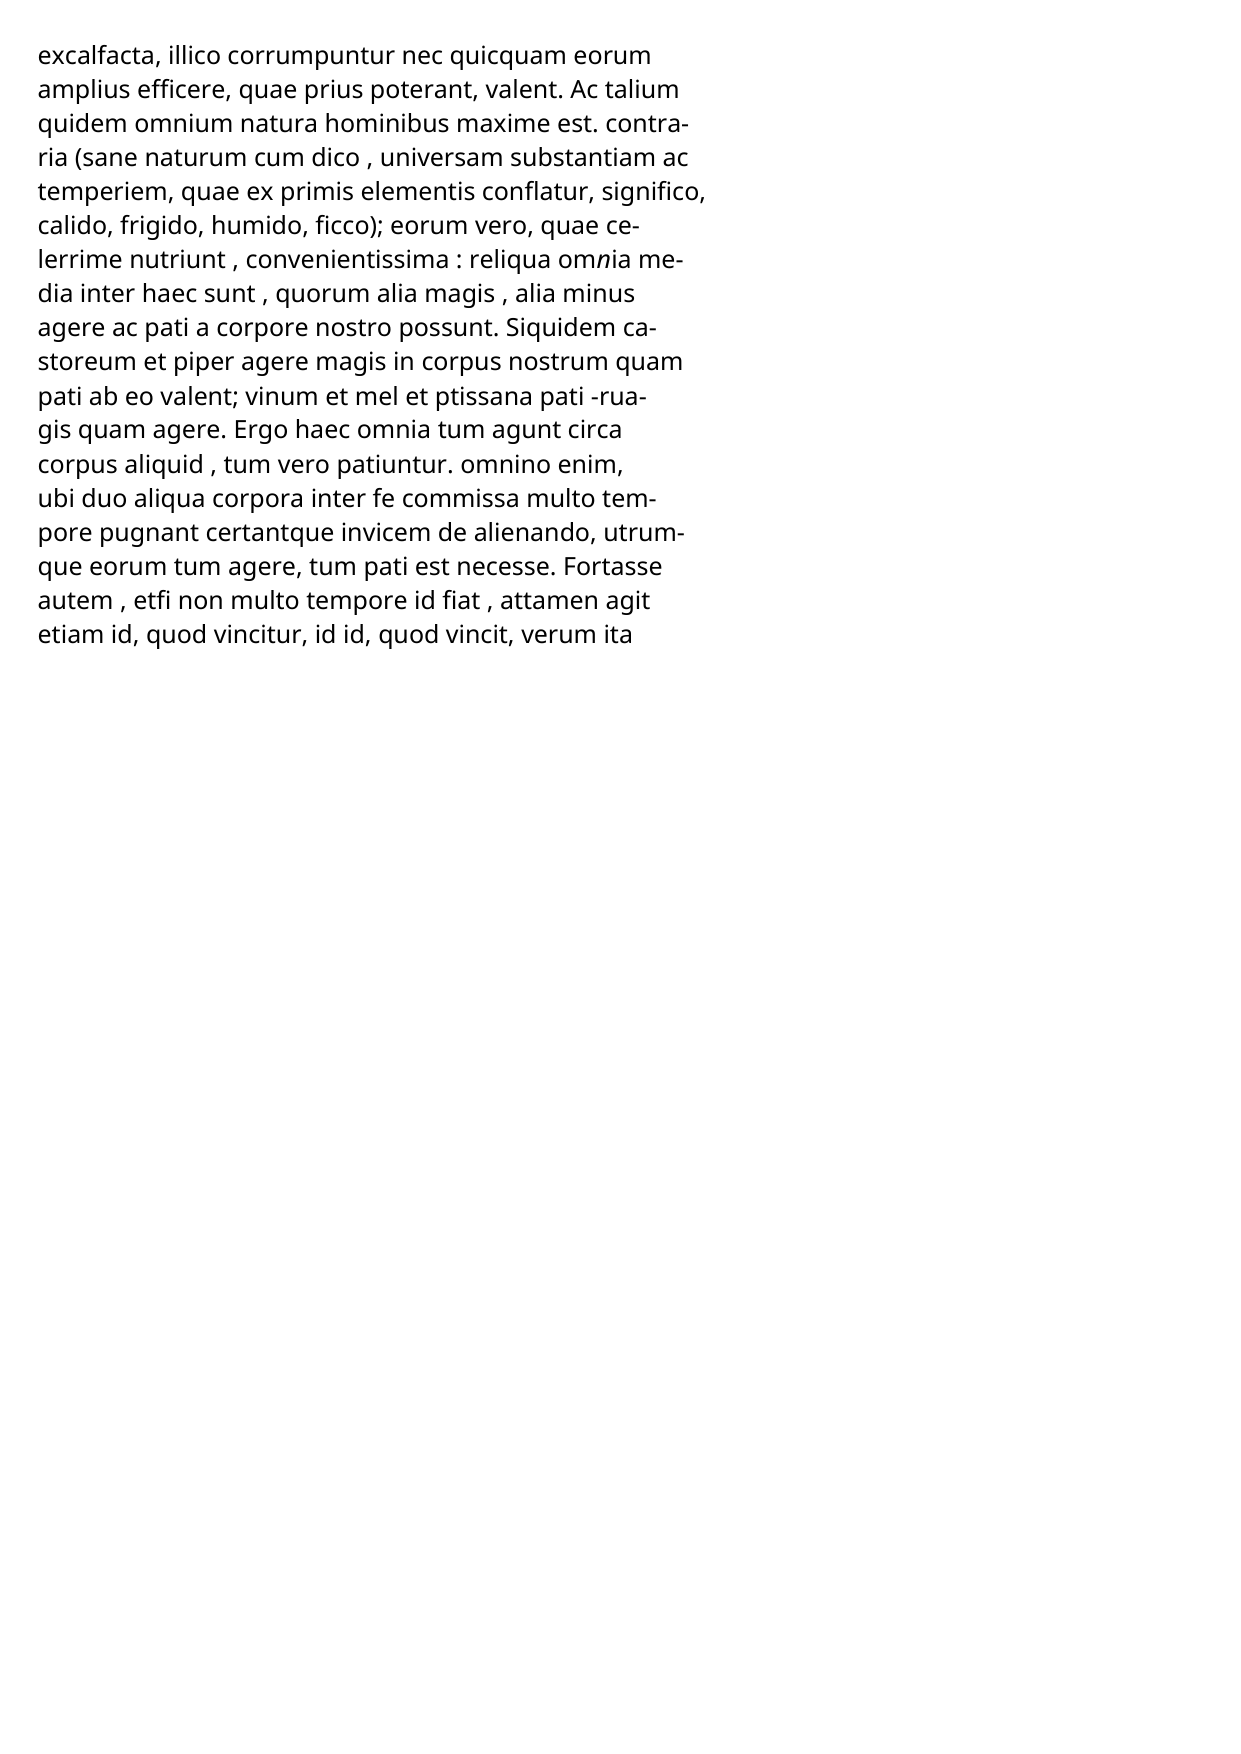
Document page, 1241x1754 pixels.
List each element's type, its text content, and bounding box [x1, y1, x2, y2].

text excalfacta, illico corrumpuntur nec quicquam eorum amplius efficere, quae prius poterant, valent. Ac talium quidem omnium natura hominibus maxime est. contra- ria (sane naturum cum dico , universam substantiam ac temperiem, quae ex primis elementis conflatur, significo, calido, frigido, humido, ficco); eorum vero, quae ce- lerrime nutriunt , convenientissima : reliqua omnia me- dia inter haec sunt , quorum alia magis , alia minus agere ac pati a corpore nostro possunt. Siquidem ca- storeum et piper agere magis in corpus nostrum quam pati ab eo valent; vinum et mel et ptissana pati -rua- gis quam agere. Ergo haec omnia tum agunt circa corpus aliquid , tum vero patiuntur. omnino enim, ubi duo aliqua corpora inter fe commissa multo tem- pore pugnant certantque invicem de alienando, utrum- que eorum tum agere, tum pati est necesse. Fortasse autem , etfi non multo tempore id fiat , attamen agit etiam id, quod vincitur, id id, quod vincit, verum ita [37, 37, 1203, 651]
